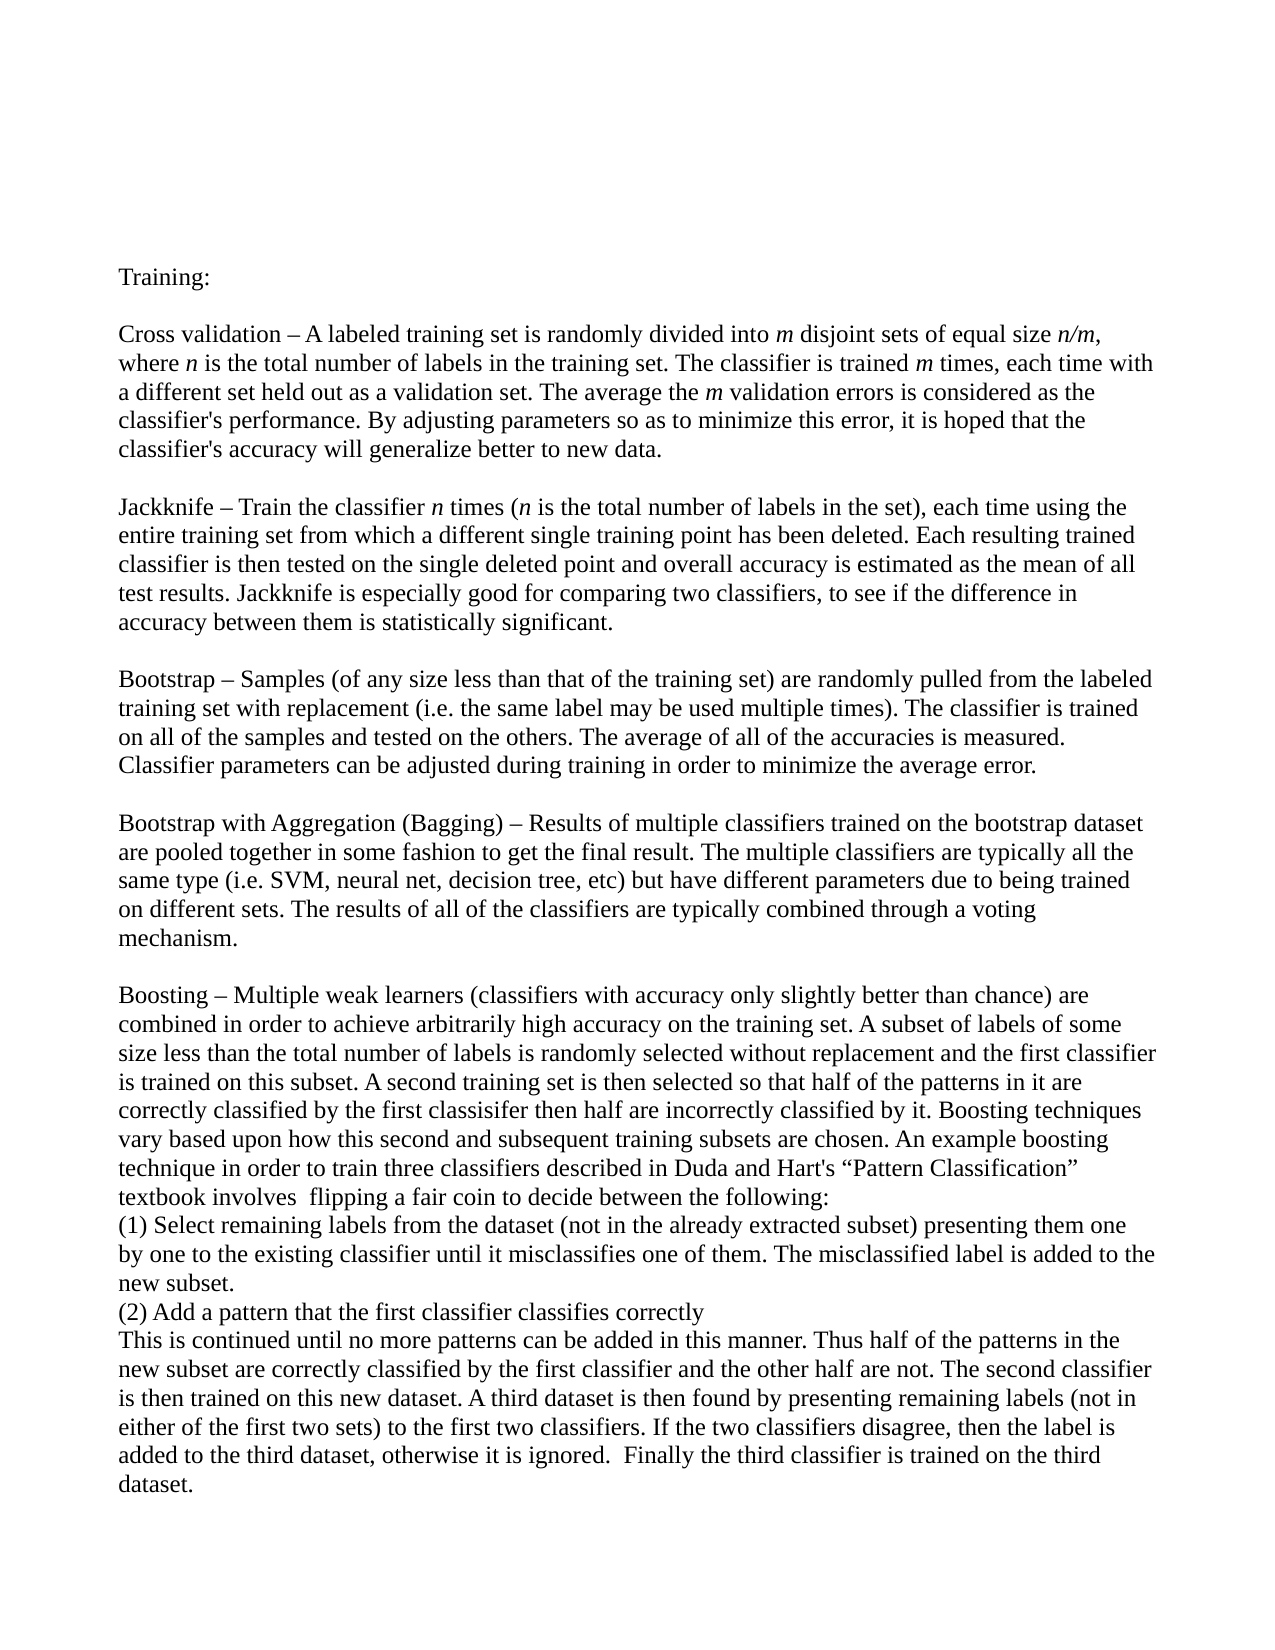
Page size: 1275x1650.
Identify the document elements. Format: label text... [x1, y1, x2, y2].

text This is continued until no more patterns can be added in this manner. Thus half of the patterns in the new subset are correctly classified by the first classifier and the other half are not. The second classifier is then trained on this new dataset. A third dataset is then found by presenting remaining labels (not in either of the first two sets) to the first two classifiers. If the two classifiers disagree, then the label is added to the third dataset, otherwise it is ignored. Finally the third classifier is trained on the third dataset. [118, 1326, 1157, 1498]
text Boosting – Multiple weak learners (classifiers with accuracy only slightly better than chance) are combined in order to achieve arbitrarily high accuracy on the training set. A subset of labels of some size less than the total number of labels is randomly selected without replacement and the first classifier is trained on this subset. A second training set is then selected so that half of the patterns in it are correctly classified by the first classisifer then half are incorrectly classified by it. Boosting techniques vary based upon how this second and subsequent training subsets are chosen. An example boosting technique in order to train three classifiers described in Duda and Hart's “Pattern Classification” textbook involves flipping a fair coin to decide between the following: [118, 981, 1157, 1211]
text (1) Select remaining labels from the dataset (not in the already extracted subset) presenting them one by one to the existing classifier until it misclassifies one of them. The misclassified label is added to the new subset. [118, 1211, 1157, 1297]
text Bootstrap – Samples (of any size less than that of the training set) are randomly pulled from the labeled training set with replacement (i.e. the same label may be used multiple times). The classifier is trained on all of the samples and tested on the others. The average of all of the accuracies is measured. Classifier parameters can be adjusted during training in order to minimize the average error. [118, 664, 1157, 779]
text Bootstrap with Aggregation (Bagging) – Results of multiple classifiers trained on the bootstrap dataset are pooled together in some fashion to get the final result. The multiple classifiers are typically all the same type (i.e. SVM, neural net, decision tree, etc) but have different parameters due to being trained on different sets. The results of all of the classifiers are typically combined through a voting mechanism. [118, 808, 1157, 952]
text Jackknife – Train the classifier n times (n is the total number of labels in the set), each time using the entire training set from which a different single training point has been deleted. Each resulting trained classifier is then tested on the single deleted point and overall accuracy is estimated as the mean of all test results. Jackknife is especially good for comparing two classifiers, to see if the difference in accuracy between them is statistically significant. [118, 492, 1157, 636]
text Cross validation – A labeled training set is randomly divided into m disjoint sets of equal size n/m, where n is the total number of labels in the training set. The classifier is trained m times, each time with a different set held out as a validation set. The average the m validation errors is considered as the classifier's performance. By adjusting parameters so as to minimize this error, it is hoped that the classifier's accuracy will generalize better to new data. [118, 319, 1157, 463]
text (2) Add a pattern that the first classifier classifies correctly [118, 1297, 1157, 1326]
text Training: [118, 262, 1157, 291]
